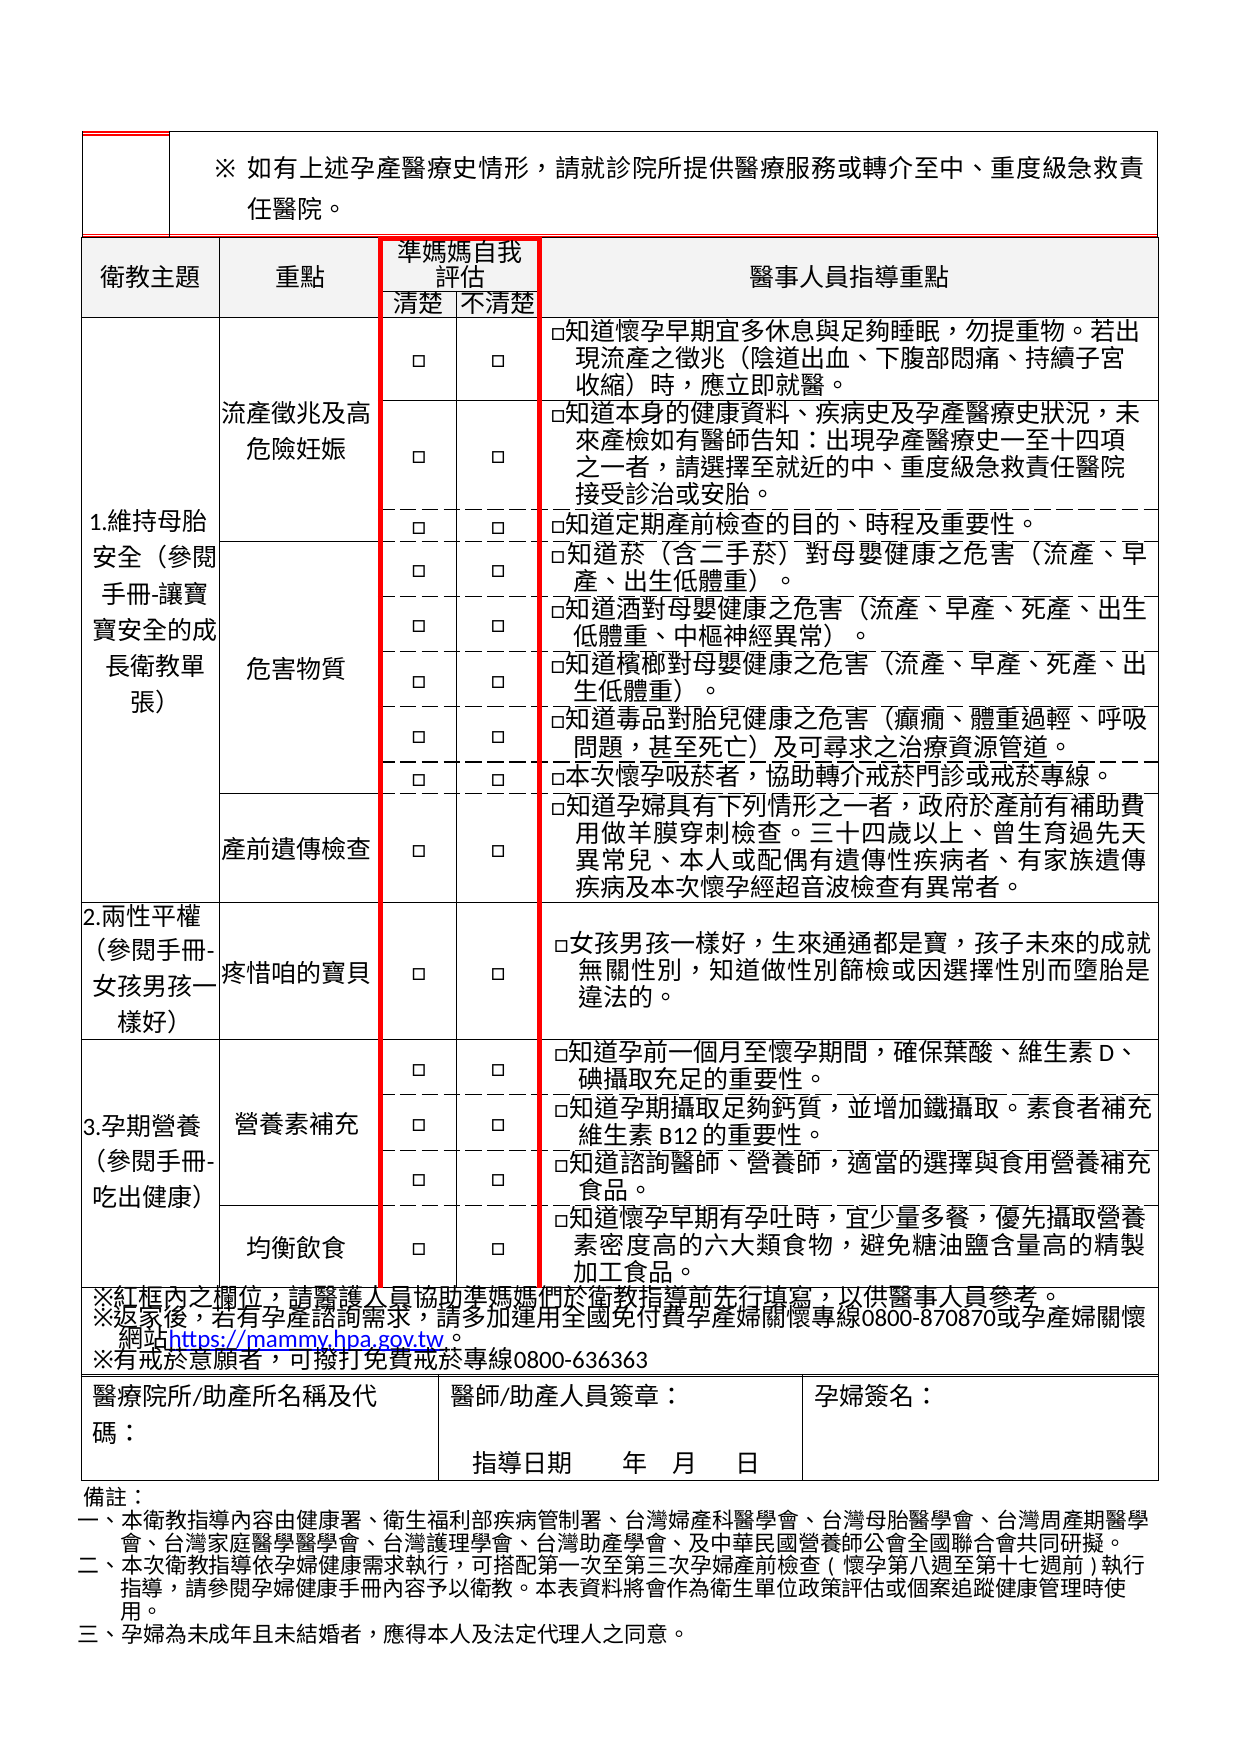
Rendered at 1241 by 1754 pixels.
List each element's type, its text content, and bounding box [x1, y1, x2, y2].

table_cell □ [457, 318, 537, 399]
table_cell [83, 136, 169, 233]
table_cell □本次懷孕吸菸者，協助轉介戒菸門診或戒菸專線。 [542, 761, 1158, 793]
table_cell □知道孕前一個月至懷孕期間，確保葉酸、維生素D、 碘攝取充足的重要性。 [542, 1040, 1158, 1094]
table_cell □女孩男孩一樣好，生來通通都是寶，孩子未來的成就無關性別，知道做性別篩檢或因選擇性別而墮胎是違法的。 [542, 903, 1158, 1039]
table_cell □ [457, 761, 537, 793]
table_cell □ [383, 706, 456, 761]
table_cell □ [457, 596, 537, 651]
table_cell □ [457, 1040, 537, 1094]
table_cell 孕婦簽名： [803, 1377, 1158, 1480]
table_cell □ [383, 761, 456, 793]
table_cell 醫師/助產人員簽章： 指導日期 年 月 日 [439, 1377, 802, 1480]
table_cell □ [457, 1150, 537, 1205]
table_cell □ [457, 1205, 537, 1287]
table_cell 3.孕期營養 （參閱手冊-吃出健康） [82, 1040, 219, 1287]
table_cell □ [383, 1205, 456, 1287]
table_cell □ [383, 509, 456, 541]
table_cell □ [457, 903, 537, 1039]
table_cell 疼惜咱的寶貝 [220, 903, 378, 1039]
table_cell □知道孕婦具有下列情形之一者，政府於產前有補助費用做羊膜穿刺檢查。三十四歲以上、曾生育過先天異常兒、本人或配偶有遺傳性疾病者、有家族遺傳疾病及本次懷孕經超音波檢查有異常者。 [542, 793, 1158, 902]
table_cell 均衡飲食 [220, 1206, 378, 1287]
table_cell □ [457, 541, 537, 596]
table_cell □知道菸（含二手菸）對母嬰健康之危害（流產、早產、出生低體重）。 [542, 541, 1158, 596]
table_cell □知道懷孕早期有孕吐時，宜少量多餐，優先攝取營養素密度高的六大類食物，避免糖油鹽含量高的精製加工食品。 [542, 1205, 1158, 1287]
table_cell 產前遺傳檢查 [220, 794, 378, 902]
table_cell □ [383, 318, 456, 399]
table_header 準媽媽自我評估 [383, 241, 537, 291]
table_cell □ [383, 541, 456, 596]
table_cell □知道毒品對胎兒健康之危害（癲癇、體重過輕、呼吸問題，甚至死亡）及可尋求之治療資源管道。 [542, 706, 1158, 761]
table_header 重點 [220, 238, 378, 317]
table_cell □知道檳榔對母嬰健康之危害（流產、早產、死產、出生低體重）。 [542, 651, 1158, 706]
table_cell □ [457, 651, 537, 706]
table_cell □ [383, 401, 456, 509]
table_cell □知道酒對母嬰健康之危害（流產、早產、死產、出生低體重、中樞神經異常）。 [542, 596, 1158, 651]
table_header 衛教主題 [82, 238, 219, 317]
table_cell □知道懷孕早期宜多休息與足夠睡眠，勿提重物。若出現流產之徵兆（陰道出血、下腹部悶痛、持續子宮收縮）時，應立即就醫。 [542, 318, 1158, 399]
table_cell □ [457, 509, 537, 541]
table_cell □ [383, 903, 456, 1039]
table_cell □ [457, 401, 537, 509]
table_cell □ [383, 1040, 456, 1094]
table_cell □知道諮詢醫師、營養師，適當的選擇與食用營養補充食品。 [542, 1150, 1158, 1205]
table_cell □ [383, 1094, 456, 1149]
table_cell ※紅框內之欄位，請醫護人員協助準媽媽們於衛教指導前先行填寫，以供醫事人員參考。 ※返家後，若有孕產諮詢需求，請多加運用全國免付費孕產婦關懷專線0800-870870或孕產婦關懷網站https://mammy.hpa.gov.tw。 ※有戒菸意願者，可撥打免費戒菸專線0800-636363 [82, 1288, 1158, 1374]
table_cell □ [383, 793, 456, 902]
table_cell 醫療院所/助產所名稱及代碼： [82, 1377, 438, 1480]
table_cell □ [383, 596, 456, 651]
table_cell 如有上述孕產醫療史情形，請就診院所提供醫療服務或轉介至中、重度級急救責任醫院。 [170, 132, 1157, 233]
table_cell □ [457, 1094, 537, 1149]
table_cell □ [457, 706, 537, 761]
table_cell 1.維持母胎安全（參閱手冊-讓寶寶安全的成長衛教單張） [82, 318, 219, 902]
table_cell 危害物質 [220, 542, 378, 793]
table_cell □ [383, 651, 456, 706]
table_cell □知道孕期攝取足夠鈣質，並增加鐵攝取。素食者補充維生素B12的重要性。 [542, 1094, 1158, 1149]
table_cell 清楚 [383, 292, 456, 317]
table_cell 不清楚 [457, 292, 537, 317]
table_cell 營養素補充 [220, 1040, 378, 1205]
table_cell 2.兩性平權 （參閱手冊-女孩男孩一樣好） [82, 903, 219, 1039]
table_cell □ [457, 793, 537, 902]
table_cell 流產徵兆及高危險妊娠 [220, 318, 378, 541]
table_cell □知道定期產前檢查的目的、時程及重要性。 [542, 509, 1158, 541]
table_cell □ [383, 1150, 456, 1205]
table_cell □知道本身的健康資料、疾病史及孕產醫療史狀況，未來產檢如有醫師告知：出現孕產醫療史一至十四項之一者，請選擇至就近的中、重度級急救責任醫院接受診治或安胎。 [542, 401, 1158, 509]
table_header 醫事人員指導重點 [542, 238, 1158, 317]
